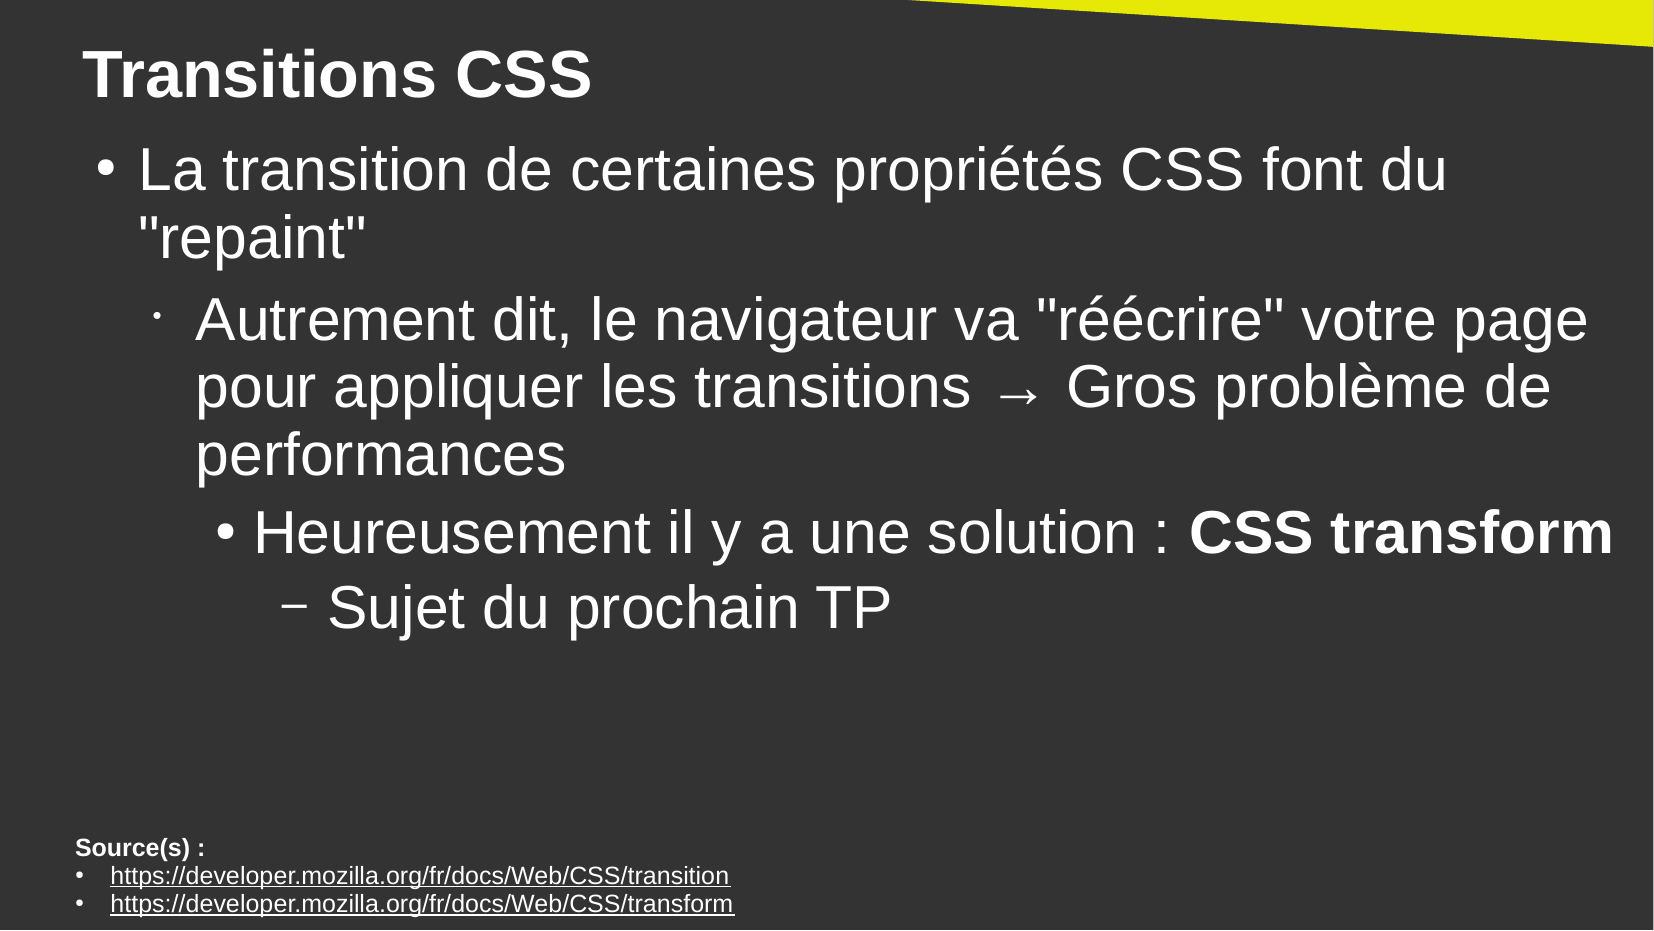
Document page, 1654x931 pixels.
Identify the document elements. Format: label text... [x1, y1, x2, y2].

title Transitions CSS [82, 37, 1571, 114]
list La transition de certaines propriétés CSS font du "repaint" Autrement dit, le navigateur va "réécrire" votre page pour appliquer les transitions → Gros problème de performances Heureusement il y a une solution : CSS transform Sujet du prochain TP [80, 135, 1620, 697]
text_box [908, 0, 1654, 47]
text_box Source(s) : https://developer.mozilla.org/fr/docs/Web/CSS/transition https://developer.mozilla.org/fr/docs/Web/CSS/transform [60, 826, 1546, 926]
